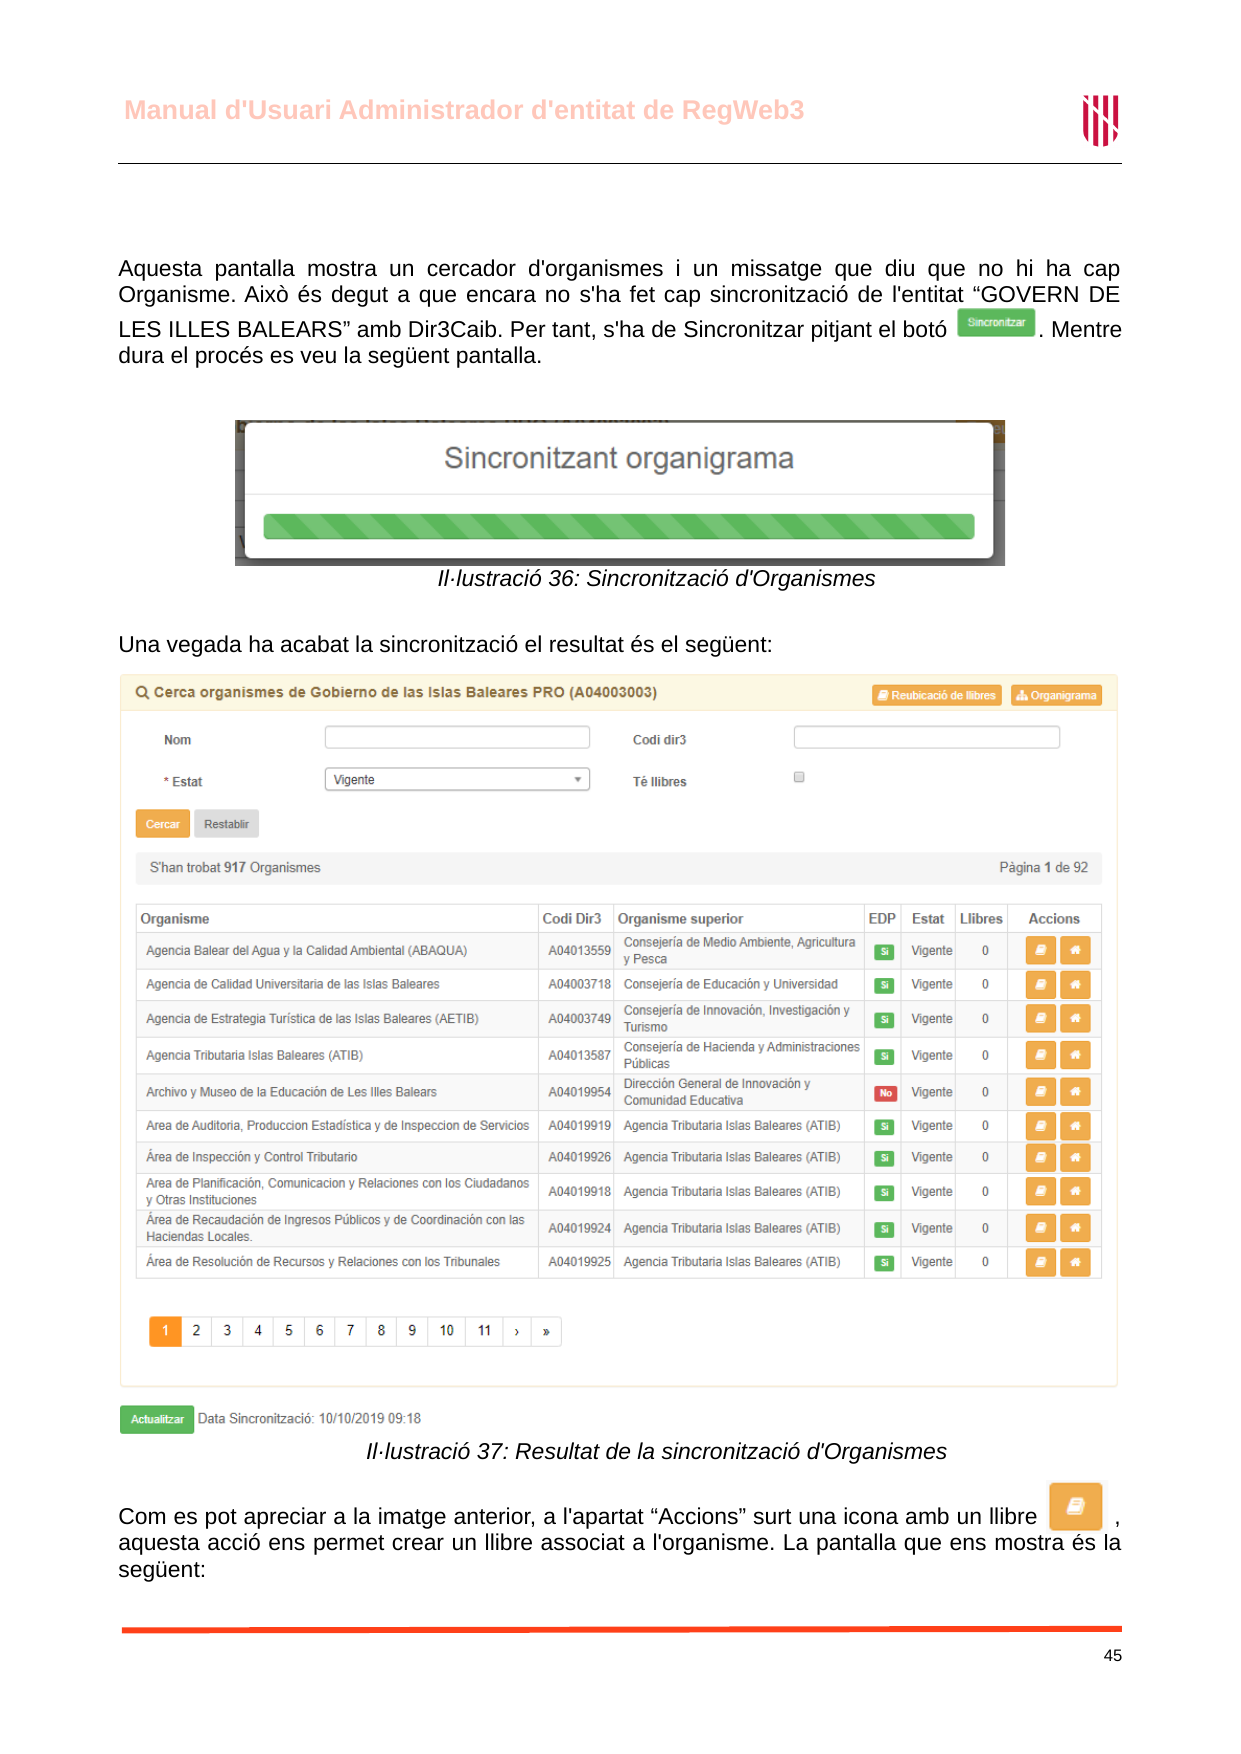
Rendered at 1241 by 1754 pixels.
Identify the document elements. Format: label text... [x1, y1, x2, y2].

text Aquesta pantalla mostra un cercador d'organismes i un missatge que diu que no hi ha cap Organisme. Això és degut a que encara no s'ha fet cap sincronització de l'entitat “GOVERN DE LES ILLES BALEARS” amb Dir3Caib. Per tant, s'ha de Sincronitzar pitjant el botó . Mentre dura el procés es veu la següent pantalla. [118, 254, 1122, 369]
list Il·lustració 37: Resultat de la sincronització d'Organismes [156, 1438, 1122, 1464]
text Com es pot apreciar a la imatge anterior, a l'apartat “Accions” surt una icona amb un llibre , aquesta acció ens permet crear un llibre associat a l'organisme. La pantalla que ens mostra és la següent: [118, 1503, 1122, 1582]
text Una vegada ha acabat la sincronització el resultat és el següent: [118, 631, 1122, 657]
list Il·lustració 36: Sincronització d'Organismes [156, 566, 1122, 592]
picture [1046, 1480, 1109, 1534]
picture [1080, 93, 1121, 148]
picture [118, 669, 1123, 1438]
picture [235, 420, 1006, 566]
picture [955, 307, 1038, 338]
